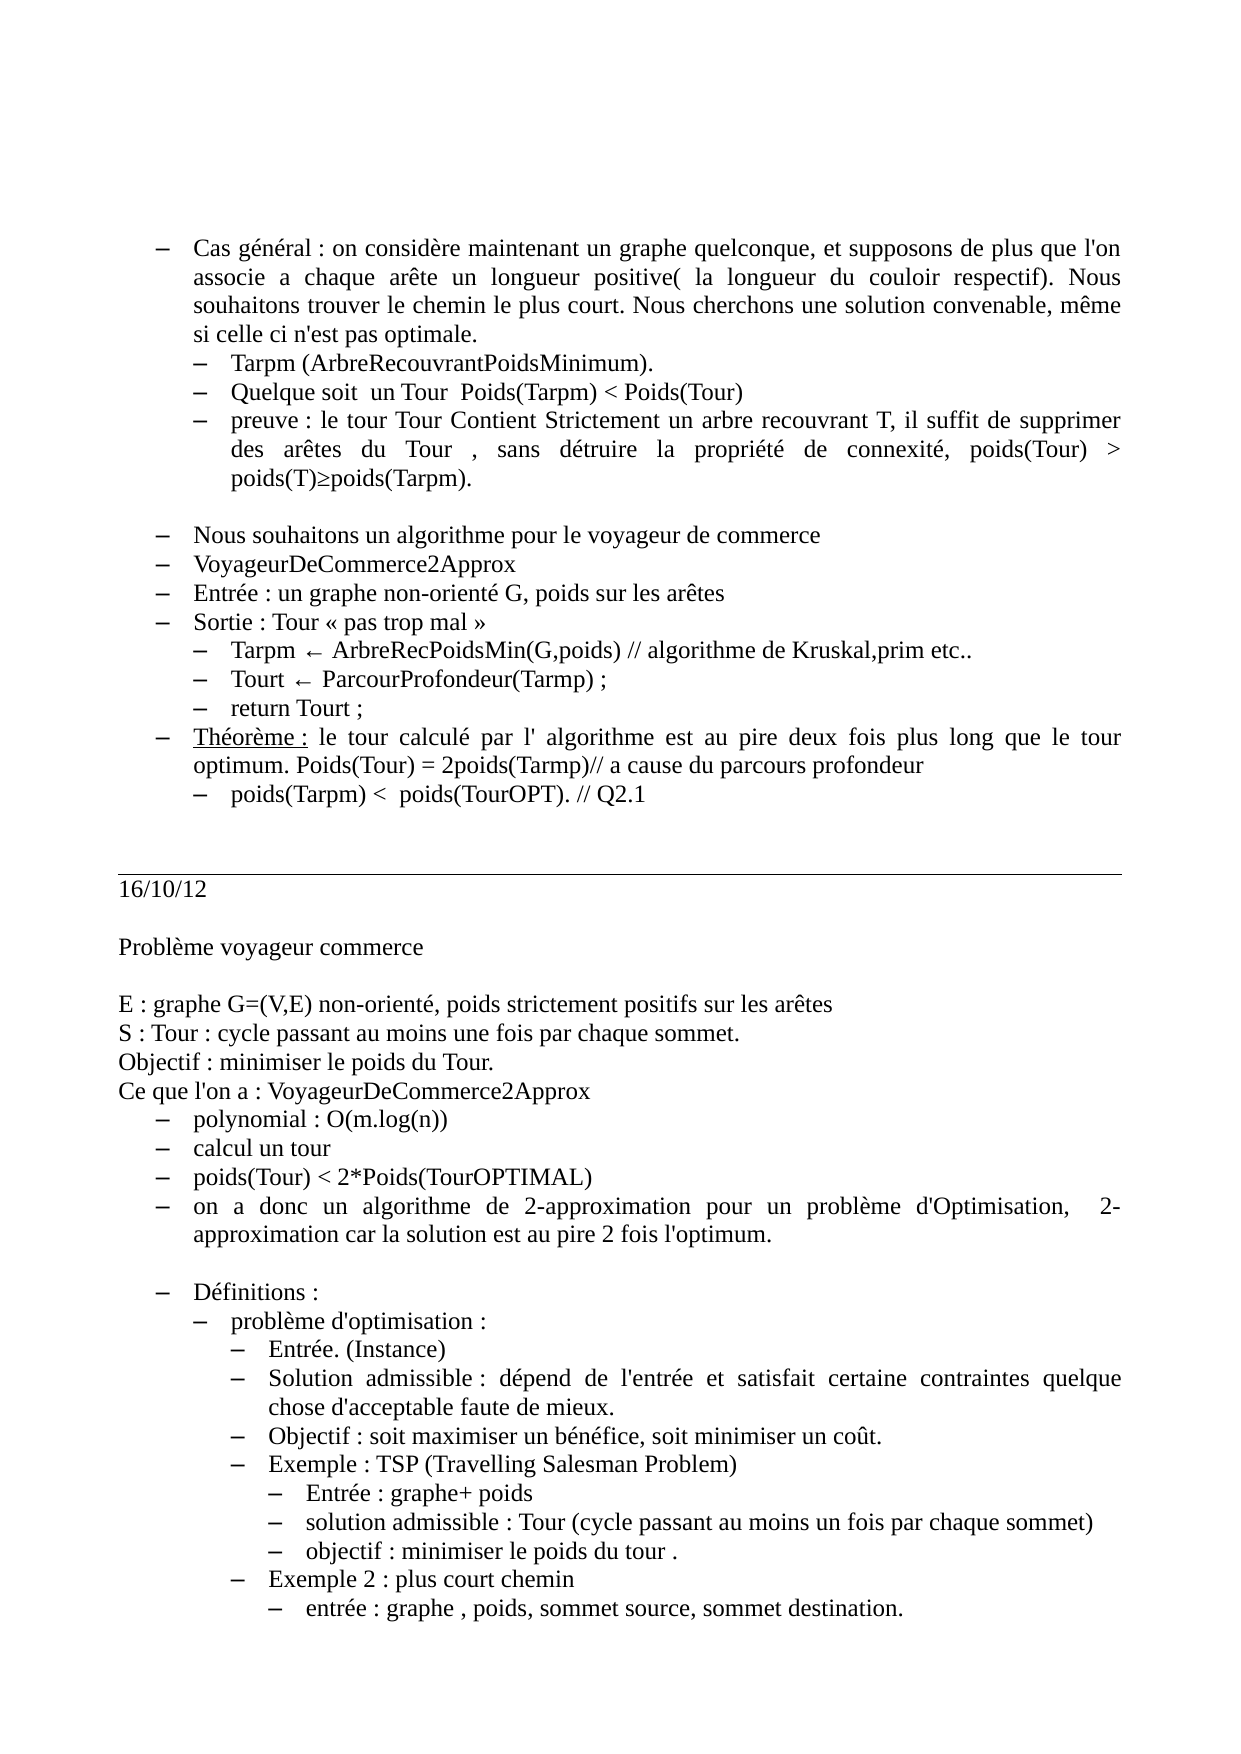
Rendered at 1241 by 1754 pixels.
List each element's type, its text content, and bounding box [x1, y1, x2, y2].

list Tarpm (ArbreRecouvrantPoidsMinimum). [193, 348, 1122, 377]
list calcul un tour [156, 1133, 1122, 1162]
list Nous souhaitons un algorithme pour le voyageur de commerce [156, 521, 1122, 549]
list Tourt ← ParcourProfondeur(Tarmp) ; [193, 664, 1122, 693]
list solution admissible : Tour (cycle passant au moins un fois par chaque sommet) [268, 1507, 1122, 1536]
list poids(Tarpm) < poids(TourOPT). // Q2.1 [193, 779, 1122, 808]
list Quelque soit un Tour Poids(Tarpm) < Poids(Tour) [193, 377, 1122, 406]
list Entrée : graphe+ poids [268, 1478, 1122, 1507]
list VoyageurDeCommerce2Approx [156, 549, 1122, 578]
text 16/10/12 [118, 875, 1122, 903]
text E : graphe G=(V,E) non-orienté, poids strictement positifs sur les arêtes [118, 989, 1122, 1018]
text Objectif : minimiser le poids du Tour. [118, 1047, 1122, 1076]
list Tarpm ← ArbreRecPoidsMin(G,poids) // algorithme de Kruskal,prim etc.. [193, 636, 1122, 664]
list preuve : le tour Tour Contient Strictement un arbre recouvrant T, il suffit de supprimer des arêtes du Tour , sans détruire la propriété de connexité, poids(Tour) > poids(T)≥poids(Tarpm). [193, 406, 1122, 492]
text S : Tour : cycle passant au moins une fois par chaque sommet. [118, 1018, 1122, 1047]
list Objectif : soit maximiser un bénéfice, soit minimiser un coût. [231, 1421, 1122, 1449]
list Entrée : un graphe non-orienté G, poids sur les arêtes [156, 578, 1122, 607]
list Théorème : le tour calculé par l' algorithme est au pire deux fois plus long que le tour optimum. Poids(Tour) = 2poids(Tarmp)// a cause du parcours profondeur [156, 722, 1122, 779]
list Cas général : on considère maintenant un graphe quelconque, et supposons de plus que l'on associe a chaque arête un longueur positive( la longueur du couloir respectif). Nous souhaitons trouver le chemin le plus court. Nous cherchons une solution convenable, même si celle ci n'est pas optimale. [156, 233, 1122, 348]
list Exemple : TSP (Travelling Salesman Problem) [231, 1449, 1122, 1478]
list problème d'optimisation : [193, 1306, 1122, 1334]
list Exemple 2 : plus court chemin [231, 1564, 1122, 1593]
list polynomial : O(m.log(n)) [156, 1104, 1122, 1133]
text Problème voyageur commerce [118, 932, 1122, 961]
list Entrée. (Instance) [231, 1334, 1122, 1363]
list on a donc un algorithme de 2-approximation pour un problème d'Optimisation, 2-approximation car la solution est au pire 2 fois l'optimum. [156, 1191, 1122, 1248]
text Ce que l'on a : VoyageurDeCommerce2Approx [118, 1076, 1122, 1104]
list objectif : minimiser le poids du tour . [268, 1536, 1122, 1564]
list poids(Tour) < 2*Poids(TourOPTIMAL) [156, 1162, 1122, 1191]
list Solution admissible : dépend de l'entrée et satisfait certaine contraintes quelque chose d'acceptable faute de mieux. [231, 1363, 1122, 1421]
list Sortie : Tour « pas trop mal » [156, 607, 1122, 636]
list return Tourt ; [193, 693, 1122, 722]
list entrée : graphe , poids, sommet source, sommet destination. [268, 1593, 1122, 1622]
list Définitions : [156, 1277, 1122, 1306]
